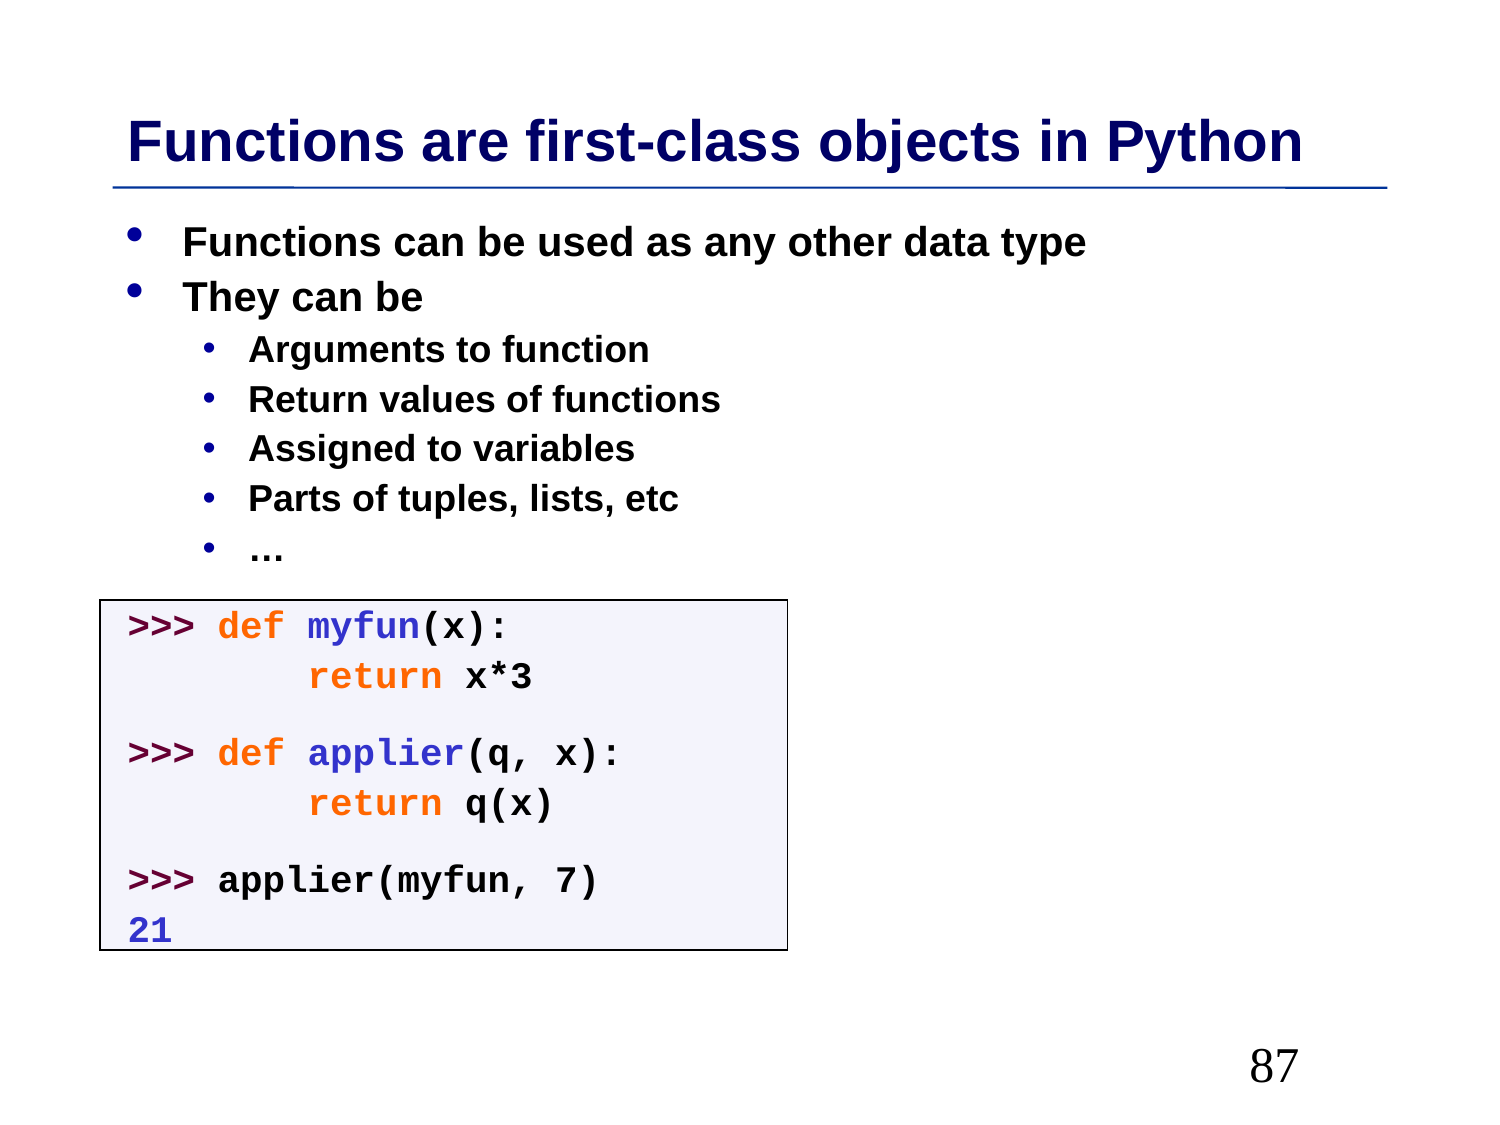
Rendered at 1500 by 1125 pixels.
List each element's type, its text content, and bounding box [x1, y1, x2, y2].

text_box [99, 599, 112, 950]
list Functions can be used as any other data type They can be Arguments to function Return values of functions Assigned to variables Parts of tuples, lists, etc … >>> def myfun(x): return x*3 >>> def applier(q, x): return q(x) >>> applier(myfun, 7) 21 [112, 212, 1388, 963]
title Functions are first-class objects in Python [112, 95, 1388, 181]
